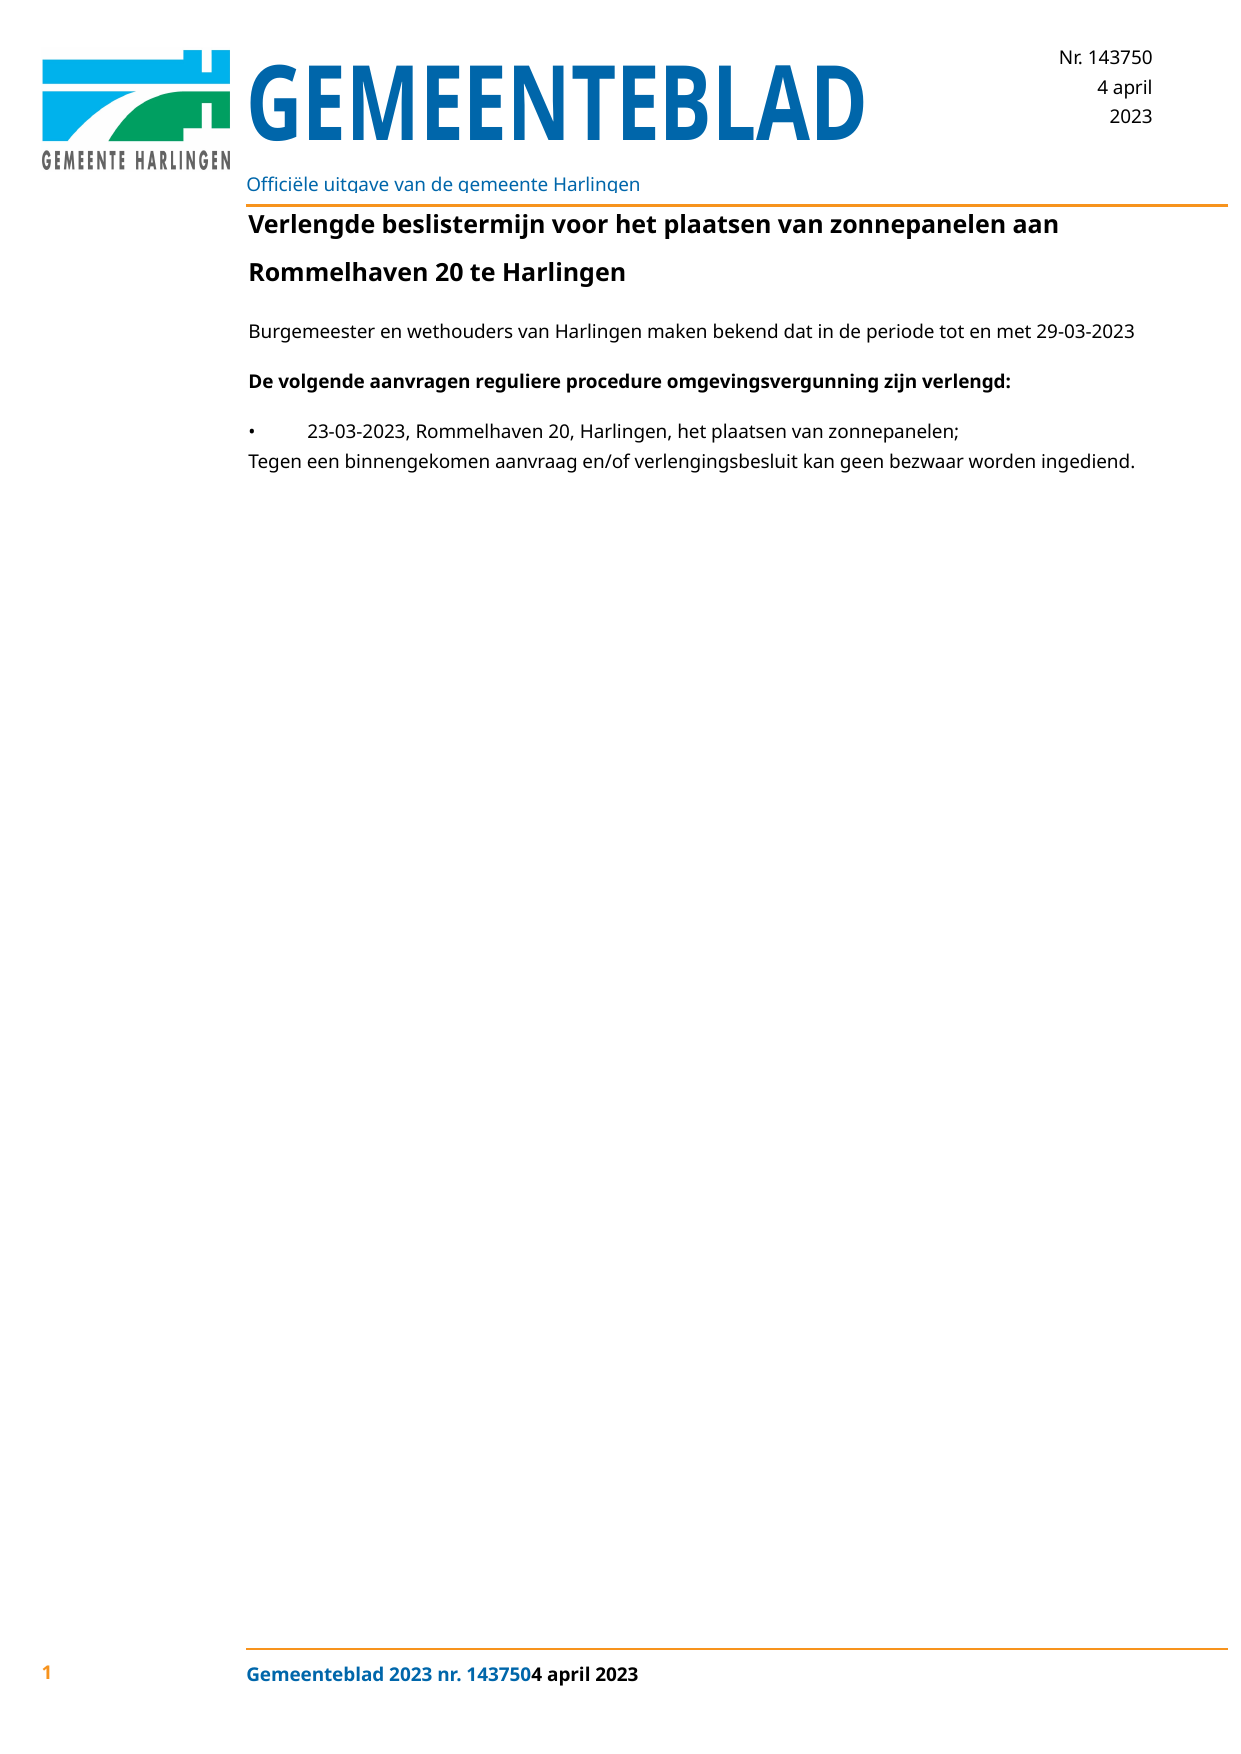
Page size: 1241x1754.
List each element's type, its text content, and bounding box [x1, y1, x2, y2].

picture [41, 47, 231, 172]
list 23-03-2023, Rommelhaven 20, Harlingen, het plaatsen van zonnepanelen; [248, 419, 1152, 444]
text Burgemeester en wethouders van Harlingen maken bekend dat in de periode tot en met 29-03-2023 [248, 318, 1152, 344]
text De volgende aanvragen reguliere procedure omgevingsvergunning zijn verlengd: [248, 368, 1152, 394]
text Tegen een binnengekomen aanvraag en/of verlengingsbesluit kan geen bezwaar worden ingediend. [248, 448, 1152, 474]
text Verlengde beslistermijn voor het plaatsen van zonnepanelen aan Rommelhaven 20 te Harlingen [248, 207, 1152, 288]
